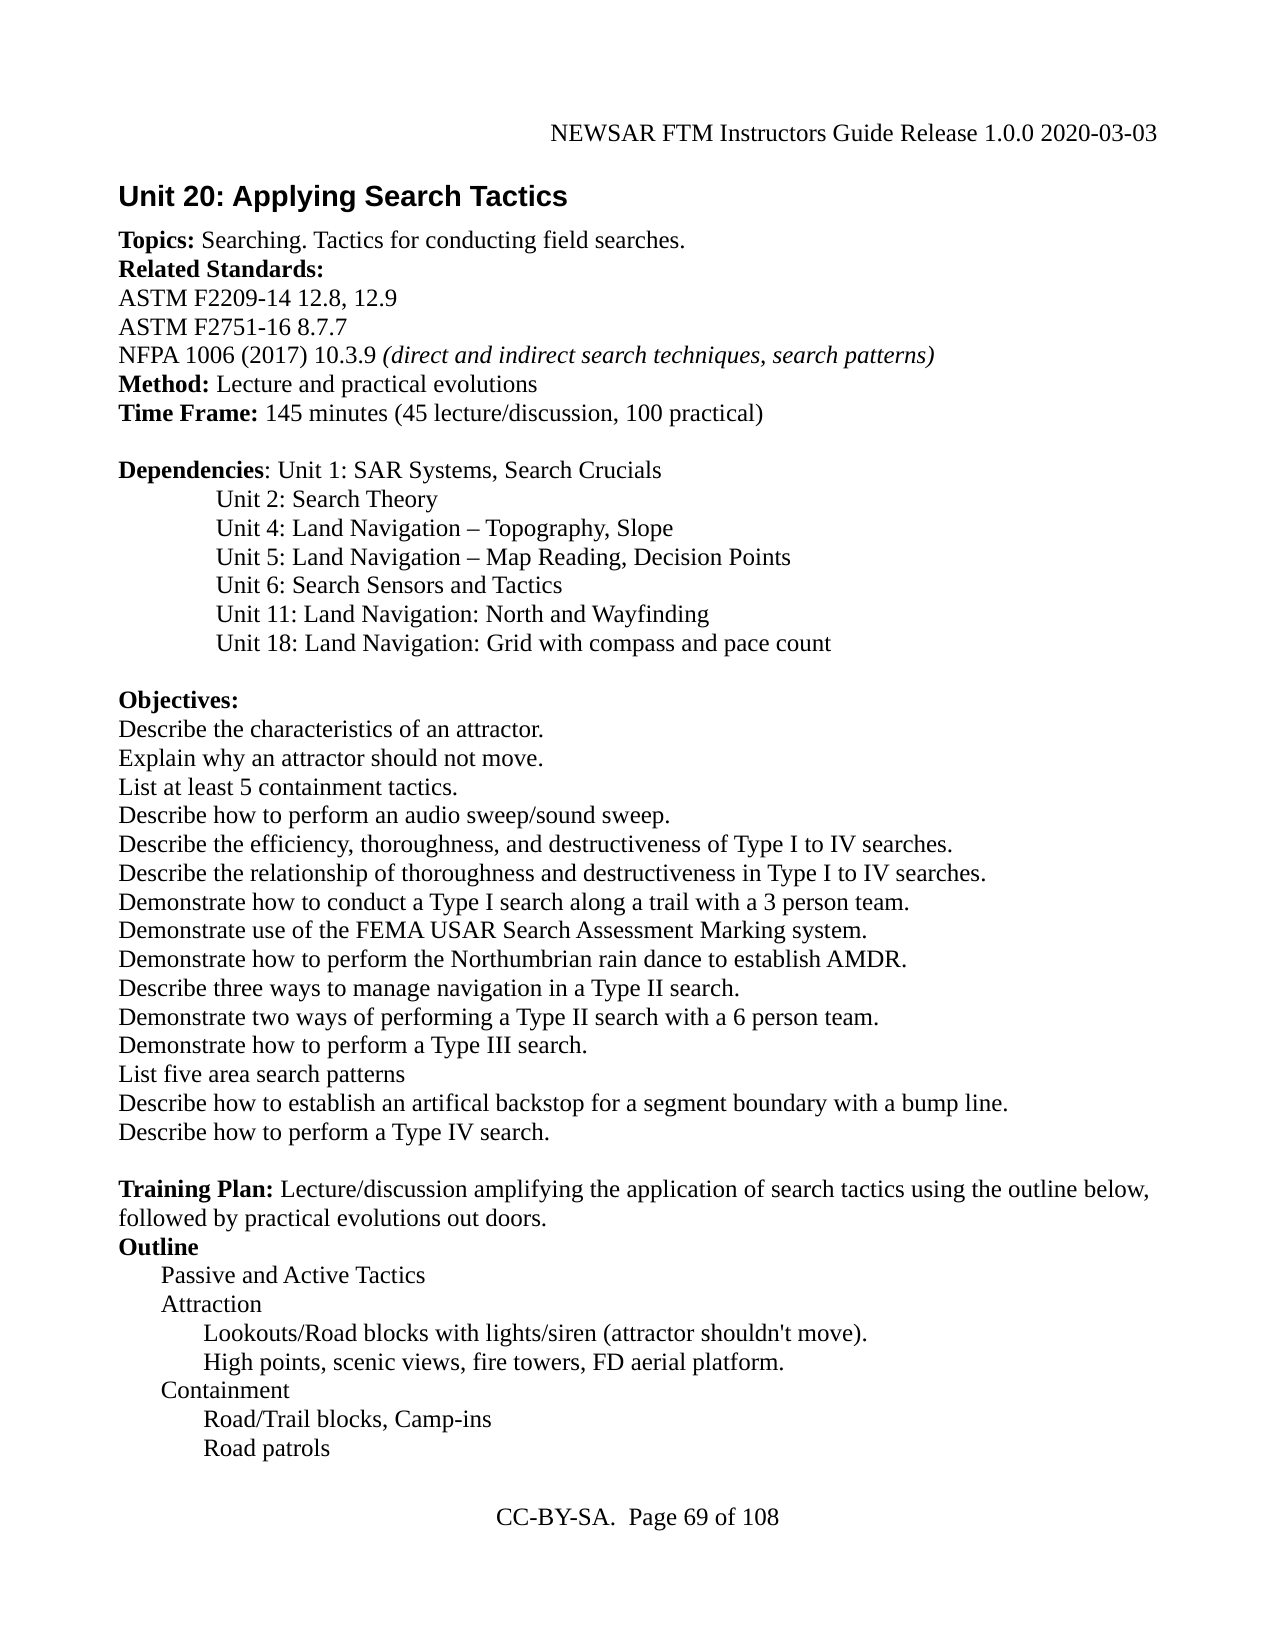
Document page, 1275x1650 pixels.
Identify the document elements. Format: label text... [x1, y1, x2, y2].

text Unit 4: Land Navigation – Topography, Slope [118, 513, 1157, 542]
subtitle Unit 20: Applying Search Tactics [118, 179, 1157, 213]
text ASTM F2209-14 12.8, 12.9 [118, 283, 1157, 312]
text List at least 5 containment tactics. [118, 772, 1157, 800]
text Demonstrate how to perform a Type III search. [118, 1030, 1157, 1059]
text Demonstrate how to conduct a Type I search along a trail with a 3 person team. [118, 887, 1157, 915]
text Describe how to establish an artifical backstop for a segment boundary with a bump line. [118, 1088, 1157, 1117]
text Describe the characteristics of an attractor. [118, 714, 1157, 743]
text Unit 5: Land Navigation – Map Reading, Decision Points [118, 542, 1157, 570]
text Demonstrate use of the FEMA USAR Search Assessment Marking system. [118, 915, 1157, 944]
text High points, scenic views, fire towers, FD aerial platform. [118, 1347, 1157, 1375]
text Describe the relationship of thoroughness and destructiveness in Type I to IV searches. [118, 858, 1157, 887]
text ASTM F2751-16 8.7.7 [118, 312, 1157, 340]
text Describe three ways to manage navigation in a Type II search. [118, 973, 1157, 1002]
text Unit 6: Search Sensors and Tactics [118, 570, 1157, 599]
text Unit 18: Land Navigation: Grid with compass and pace count [118, 628, 1157, 657]
text Road/Trail blocks, Camp-ins [118, 1404, 1157, 1433]
text Method: Lecture and practical evolutions [118, 369, 1157, 398]
text List five area search patterns [118, 1059, 1157, 1088]
text Attraction [118, 1289, 1157, 1318]
text Road patrols [118, 1433, 1157, 1462]
text Describe how to perform an audio sweep/sound sweep. [118, 800, 1157, 829]
text Passive and Active Tactics [118, 1260, 1157, 1289]
text Training Plan: Lecture/discussion amplifying the application of search tactics using the outline below, followed by practical evolutions out doors. [118, 1174, 1157, 1232]
text Objectives: [118, 685, 1157, 714]
text Unit 11: Land Navigation: North and Wayfinding [118, 599, 1157, 628]
text Describe the efficiency, thoroughness, and destructiveness of Type I to IV searches. [118, 829, 1157, 858]
text Related Standards: [118, 254, 1157, 283]
text Lookouts/Road blocks with lights/siren (attractor shouldn't move). [118, 1318, 1157, 1347]
text Demonstrate how to perform the Northumbrian rain dance to establish AMDR. [118, 944, 1157, 973]
text Dependencies: Unit 1: SAR Systems, Search Crucials [118, 455, 1157, 484]
text Containment [118, 1375, 1157, 1404]
text Time Frame: 145 minutes (45 lecture/discussion, 100 practical) [118, 398, 1157, 427]
text Unit 2: Search Theory [118, 484, 1157, 513]
text Demonstrate two ways of performing a Type II search with a 6 person team. [118, 1002, 1157, 1030]
text Describe how to perform a Type IV search. [118, 1117, 1157, 1145]
text NFPA 1006 (2017) 10.3.9 (direct and indirect search techniques, search patterns) [118, 340, 1157, 369]
text Topics: Searching. Tactics for conducting field searches. [118, 225, 1157, 254]
text Explain why an attractor should not move. [118, 743, 1157, 772]
text Outline [118, 1232, 1157, 1260]
